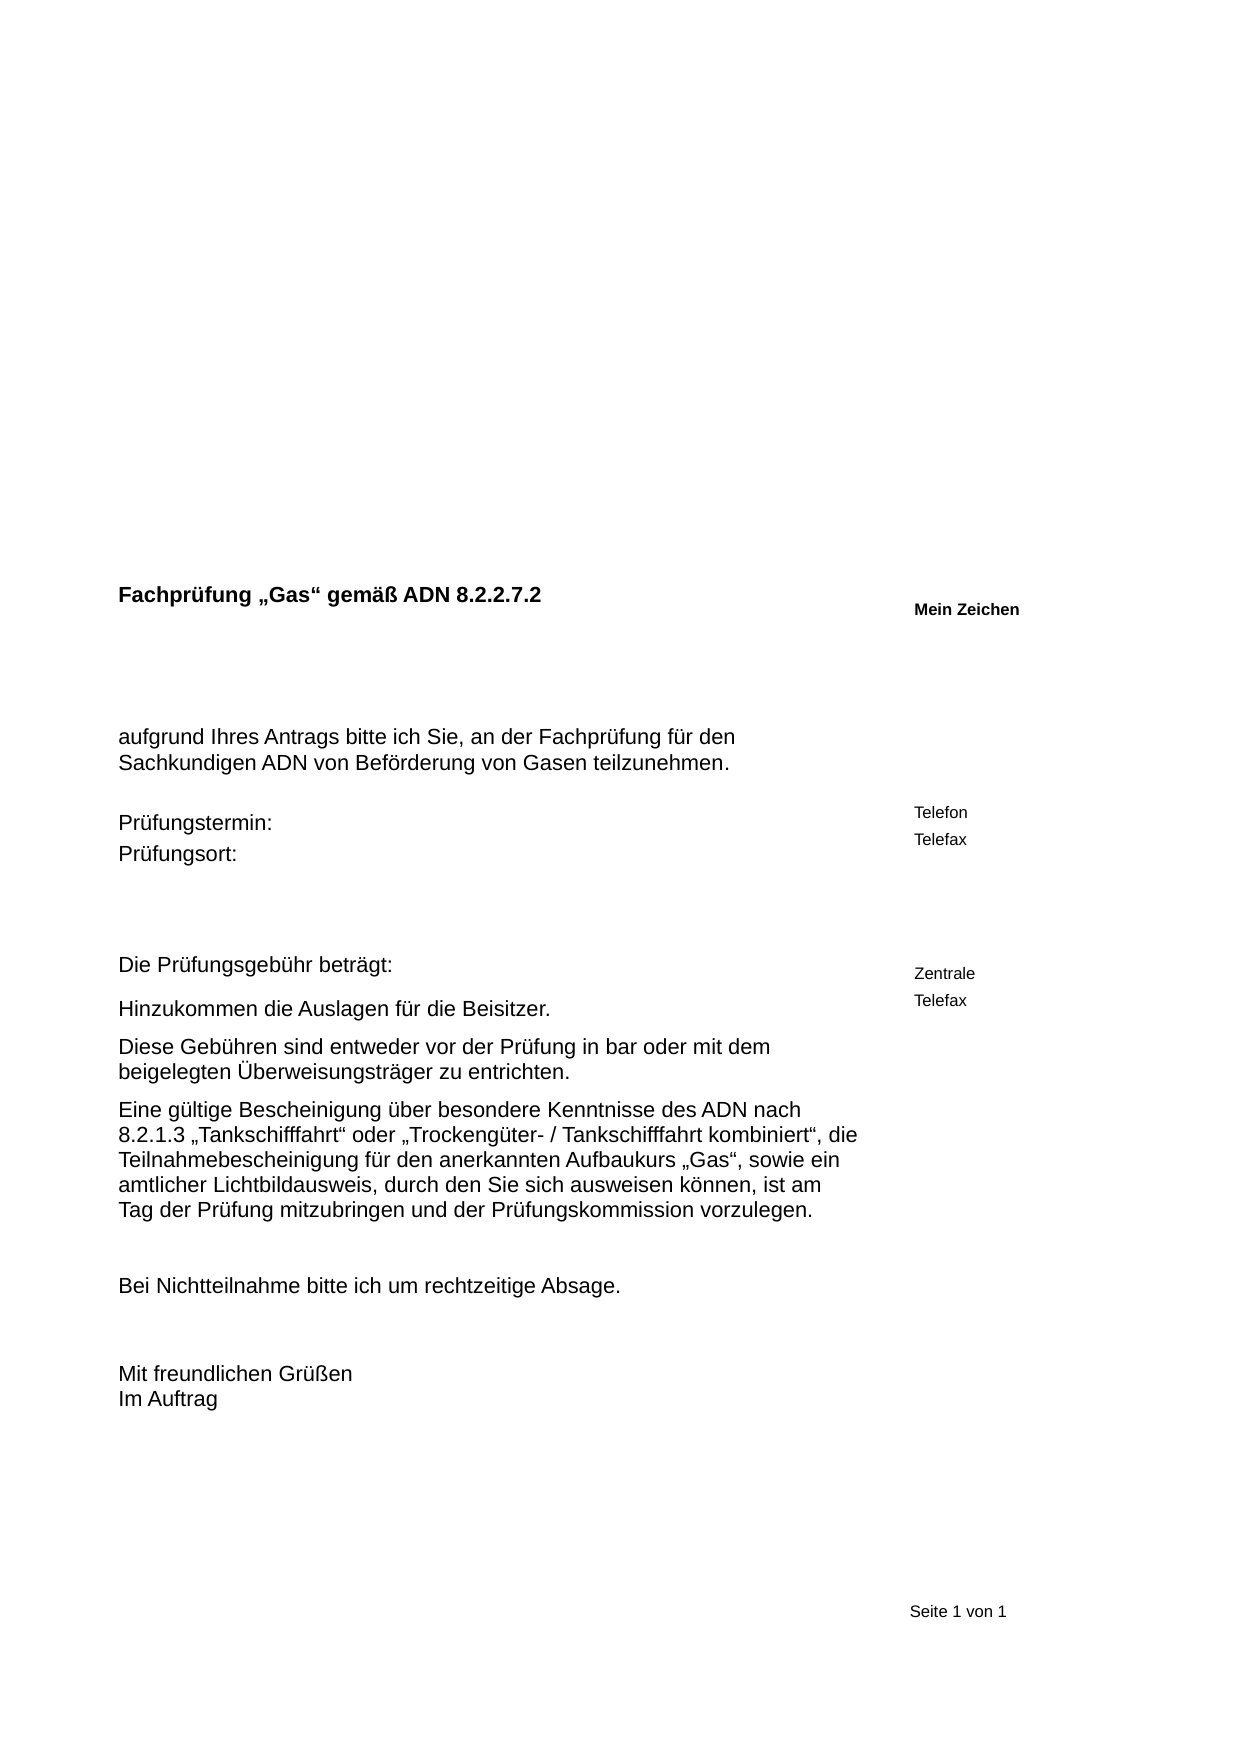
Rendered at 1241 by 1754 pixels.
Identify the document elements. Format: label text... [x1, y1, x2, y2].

text Eine gültige Bescheinigung über besondere Kenntnisse des ADN nach 8.2.1.3 „Tankschifffahrt“ oder „Trockengüter- / Tankschifffahrt kombiniert“, die Teilnahmebescheinigung für den anerkannten Aufbaukurs „Gas“, sowie ein amtlicher Lichtbildausweis, durch den Sie sich ausweisen können, ist am Tag der Prüfung mitzubringen und der Prüfungskommission vorzulegen. [118, 1097, 862, 1223]
text Mein Zeichen [909, 597, 1175, 618]
text Im Auftrag [118, 1386, 862, 1411]
text Die Prüfungsgebühr beträgt: [118, 942, 393, 983]
text Prüfungstermin: [118, 800, 279, 841]
text Mit freundlichen Grüßen [118, 1361, 862, 1386]
text Prüfungsort: [118, 841, 276, 867]
text Bei Nichtteilnahme bitte ich um rechtzeitige Absage. [118, 1273, 862, 1298]
text Hinzukommen die Auslagen für die Beisitzer. [118, 996, 862, 1021]
text Diese Gebühren sind entweder vor der Prüfung in bar oder mit dem beigelegten Überweisungsträger zu entrichten. [118, 1034, 862, 1084]
text aufgrund Ihres Antrags bitte ich Sie, an der Fachprüfung für den Sachkundigen ADN von Beförderung von Gasen teilzunehmen. [118, 724, 862, 775]
text Fachprüfung „Gas“ gemäß ADN 8.2.2.7.2 [118, 582, 862, 607]
text Seite 1 von 1 [909, 1602, 1175, 1621]
text [787, 942, 862, 983]
text Telefax [909, 826, 983, 853]
text Zentrale [909, 960, 983, 987]
text Telefon [909, 799, 983, 826]
text Telefax [909, 987, 983, 1014]
